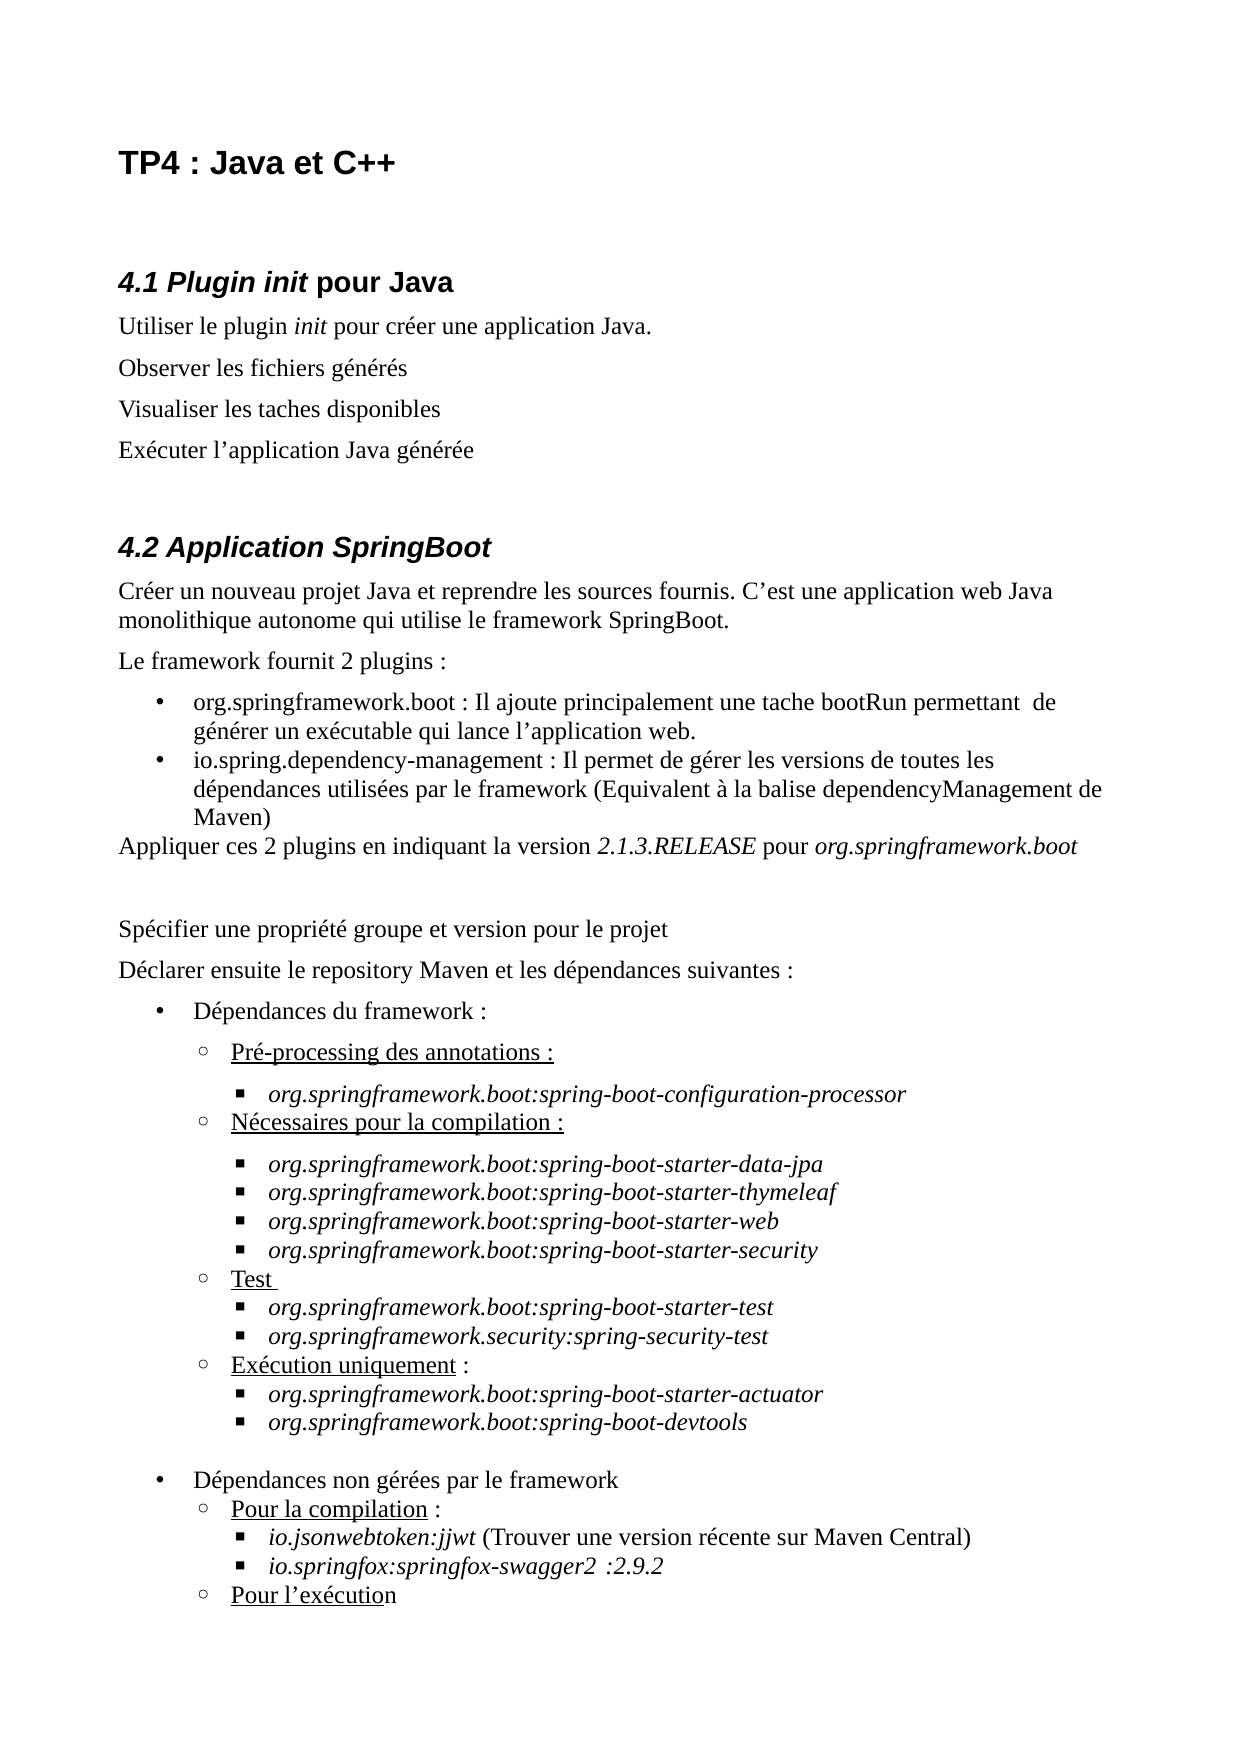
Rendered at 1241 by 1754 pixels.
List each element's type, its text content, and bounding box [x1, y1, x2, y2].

subtitle TP4 : Java et C++ [118, 143, 1122, 182]
list Dépendances non gérées par le framework [156, 1465, 1122, 1494]
list org.springframework.boot:spring-boot-starter-actuator [231, 1379, 1122, 1407]
list org.springframework.boot:spring-boot-starter-security [231, 1235, 1122, 1264]
subtitle 4.2 Application SpringBoot [118, 530, 1122, 564]
list org.springframework.boot:spring-boot-configuration-processor [231, 1079, 1122, 1107]
list Nécessaires pour la compilation : [193, 1107, 1122, 1136]
list Test [193, 1264, 1122, 1292]
list org.springframework.boot : Il ajoute principalement une tache bootRun permettant de générer un exécutable qui lance l’application web. [156, 687, 1122, 745]
text Le framework fournit 2 plugins : [118, 646, 1122, 675]
list org.springframework.boot:spring-boot-starter-data-jpa [231, 1149, 1122, 1177]
text Visualiser les taches disponibles [118, 394, 1122, 423]
list io.jsonwebtoken:jjwt (Trouver une version récente sur Maven Central) [231, 1522, 1122, 1551]
list Exécution uniquement : [193, 1350, 1122, 1379]
list org.springframework.security:spring-security-test [231, 1321, 1122, 1350]
list io.springfox:springfox-swagger2 :2.9.2 [231, 1551, 1122, 1580]
list org.springframework.boot:spring-boot-starter-web [231, 1206, 1122, 1235]
text Spécifier une propriété groupe et version pour le projet [118, 914, 1122, 942]
text Utiliser le plugin init pour créer une application Java. [118, 311, 1122, 340]
list io.spring.dependency-management : Il permet de gérer les versions de toutes les dépendances utilisées par le framework (Equivalent à la balise dependencyManagement de Maven) [156, 745, 1122, 831]
list org.springframework.boot:spring-boot-starter-test [231, 1292, 1122, 1321]
text Créer un nouveau projet Java et reprendre les sources fournis. C’est une application web Java monolithique autonome qui utilise le framework SpringBoot. [118, 576, 1122, 634]
list Dépendances du framework : [156, 996, 1122, 1025]
text Déclarer ensuite le repository Maven et les dépendances suivantes : [118, 955, 1122, 984]
list Pour l’exécution [193, 1580, 1122, 1609]
list org.springframework.boot:spring-boot-devtools [231, 1407, 1122, 1436]
list Pour la compilation : [193, 1494, 1122, 1522]
subtitle 4.1 Plugin init pour Java [118, 265, 1122, 299]
list Pré-processing des annotations : [193, 1037, 1122, 1066]
list org.springframework.boot:spring-boot-starter-thymeleaf [231, 1177, 1122, 1206]
text Exécuter l’application Java générée [118, 435, 1122, 464]
text Observer les fichiers générés [118, 353, 1122, 381]
text Appliquer ces 2 plugins en indiquant la version 2.1.3.RELEASE pour org.springframework.boot [118, 831, 1122, 860]
